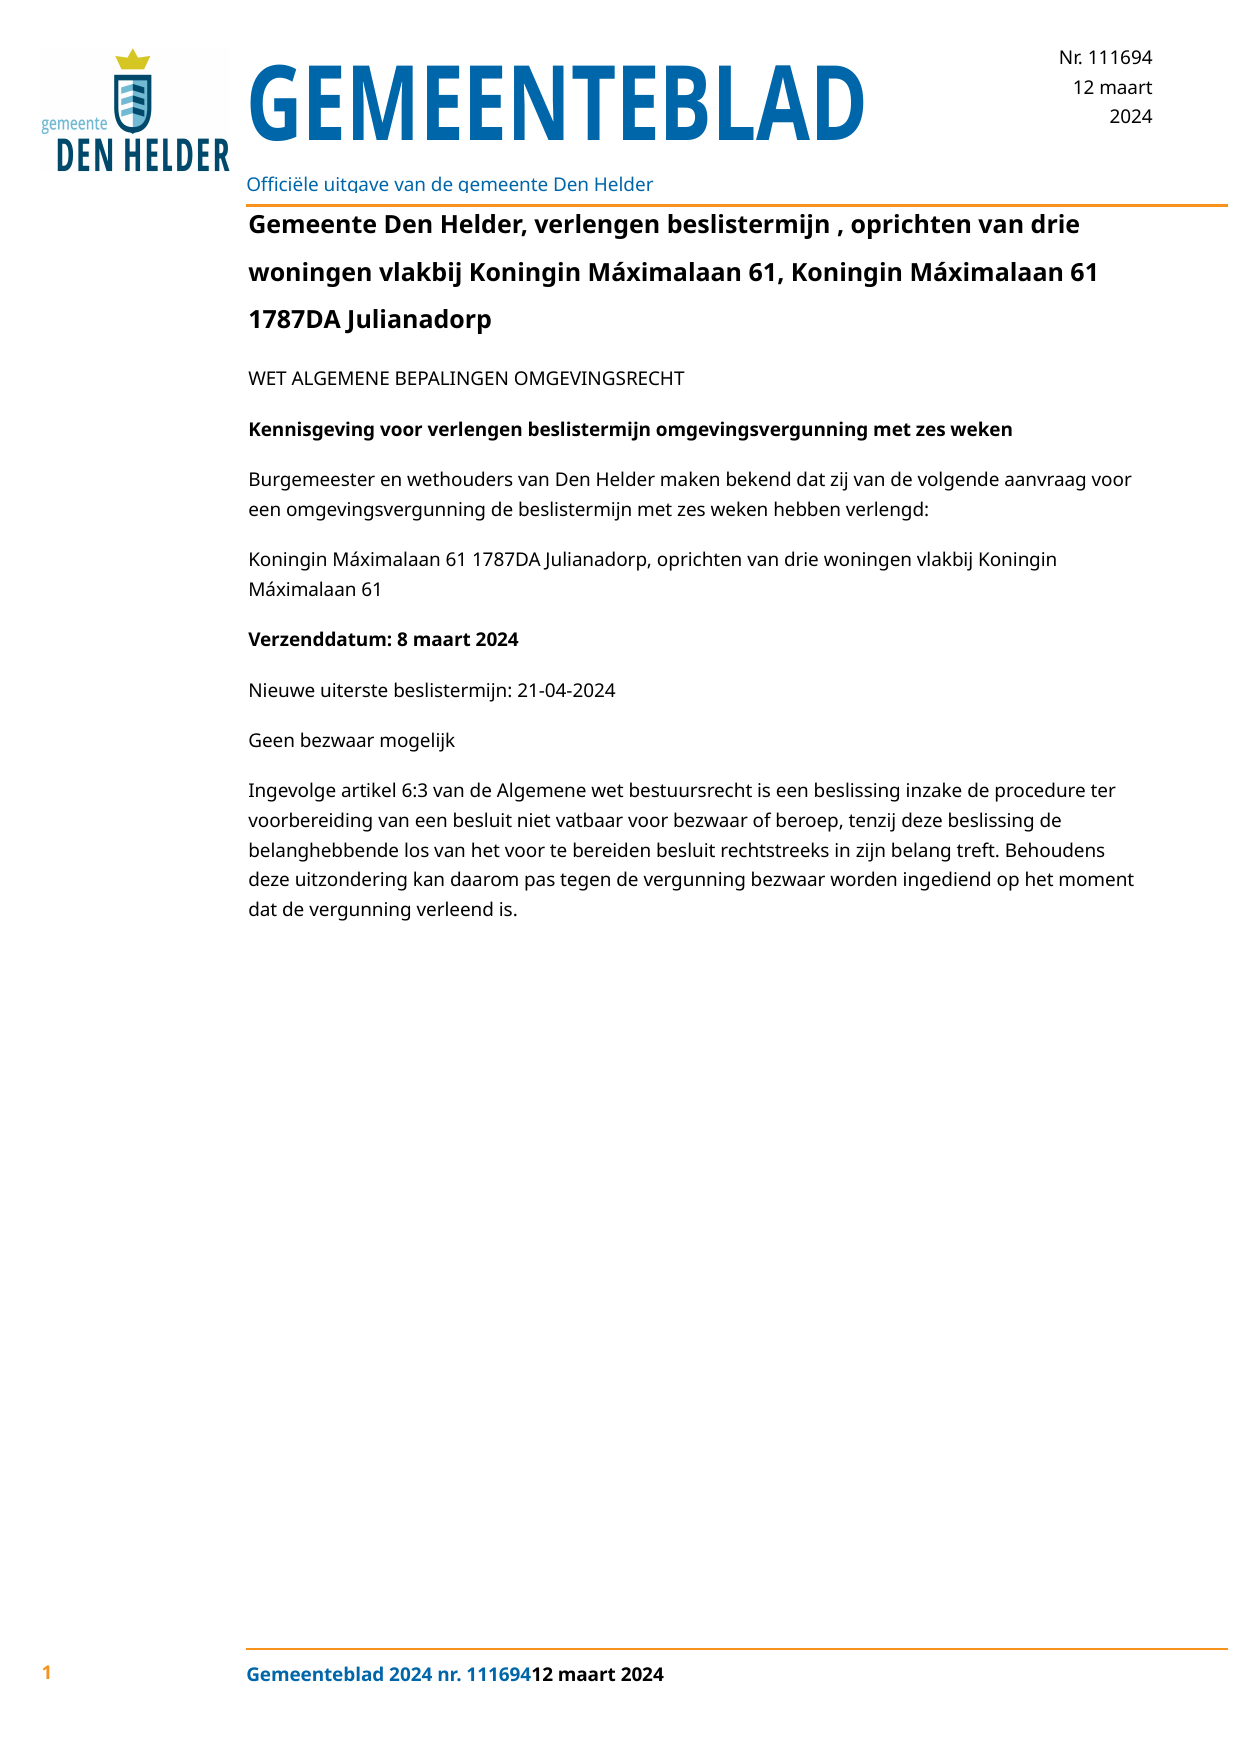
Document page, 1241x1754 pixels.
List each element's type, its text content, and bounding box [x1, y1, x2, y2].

picture [100, 154, 106, 172]
picture [63, 144, 68, 165]
picture [182, 144, 187, 165]
text Geen bezwaar mogelijk [248, 727, 1152, 753]
text Koningin Máximalaan 61 1787DA Julianadorp, oprichten van drie woningen vlakbij Koningin Máximalaan 61 [248, 546, 1152, 602]
text Burgemeester en wethouders van Den Helder maken bekend dat zij van de volgende aanvraag voor een omgevingsvergunning de beslistermijn met zes weken hebben verlengd: [248, 466, 1152, 522]
text Kennisgeving voor verlengen beslistermijn omgevingsvergunning met zes weken [248, 416, 1152, 442]
picture [220, 160, 224, 172]
text Ingevolge artikel 6:3 van de Algemene wet bestuursrecht is een beslissing inzake de procedure ter voorbereiding van een besluit niet vatbaar voor bezwaar of beroep, tenzij deze beslissing de belanghebbende los van het voor te bereiden besluit rechtstreeks in zijn belang treft. Behoudens deze uitzondering kan daarom pas tegen de vergunning bezwaar worden ingediend op het moment dat de vergunning verleend is. [248, 778, 1152, 922]
text WET ALGEMENE BEPALINGEN OMGEVINGSRECHT [248, 366, 1152, 391]
text Gemeente Den Helder, verlengen beslistermijn , oprichten van drie woningen vlakbij Koningin Máximalaan 61, Koningin Máximalaan 61 1787DA Julianadorp [248, 207, 1152, 336]
picture [41, 47, 231, 172]
picture [130, 157, 135, 172]
text Nieuwe uiterste beslistermijn: 21-04-2024 [248, 677, 1152, 702]
text Verzenddatum: 8 maart 2024 [248, 626, 1152, 652]
